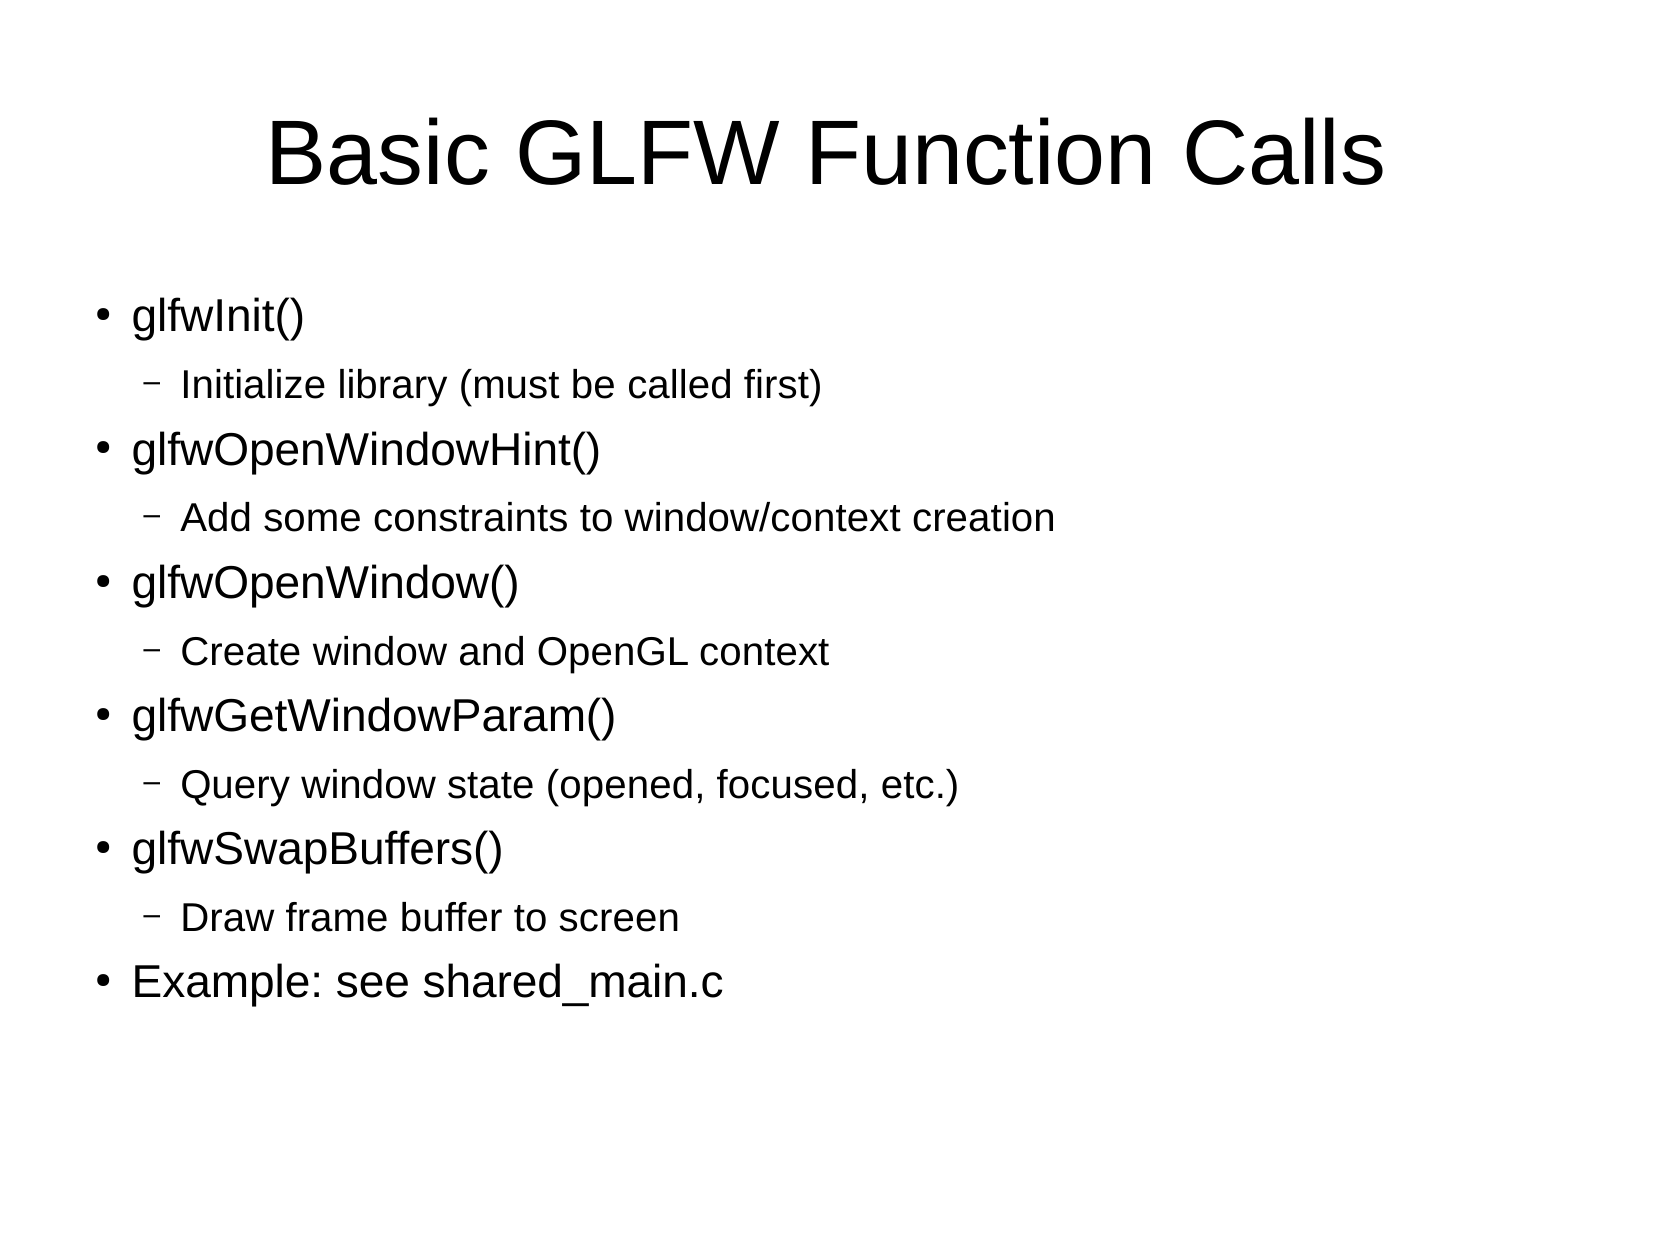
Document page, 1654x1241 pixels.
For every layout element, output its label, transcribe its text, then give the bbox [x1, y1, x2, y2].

list glfwInit() Initialize library (must be called first) glfwOpenWindowHint() Add some constraints to window/context creation glfwOpenWindow() Create window and OpenGL context glfwGetWindowParam() Query window state (opened, focused, etc.) glfwSwapBuffers() Draw frame buffer to screen Example: see shared_main.c [82, 290, 1538, 1010]
title Basic GLFW Function Calls [82, 49, 1571, 257]
